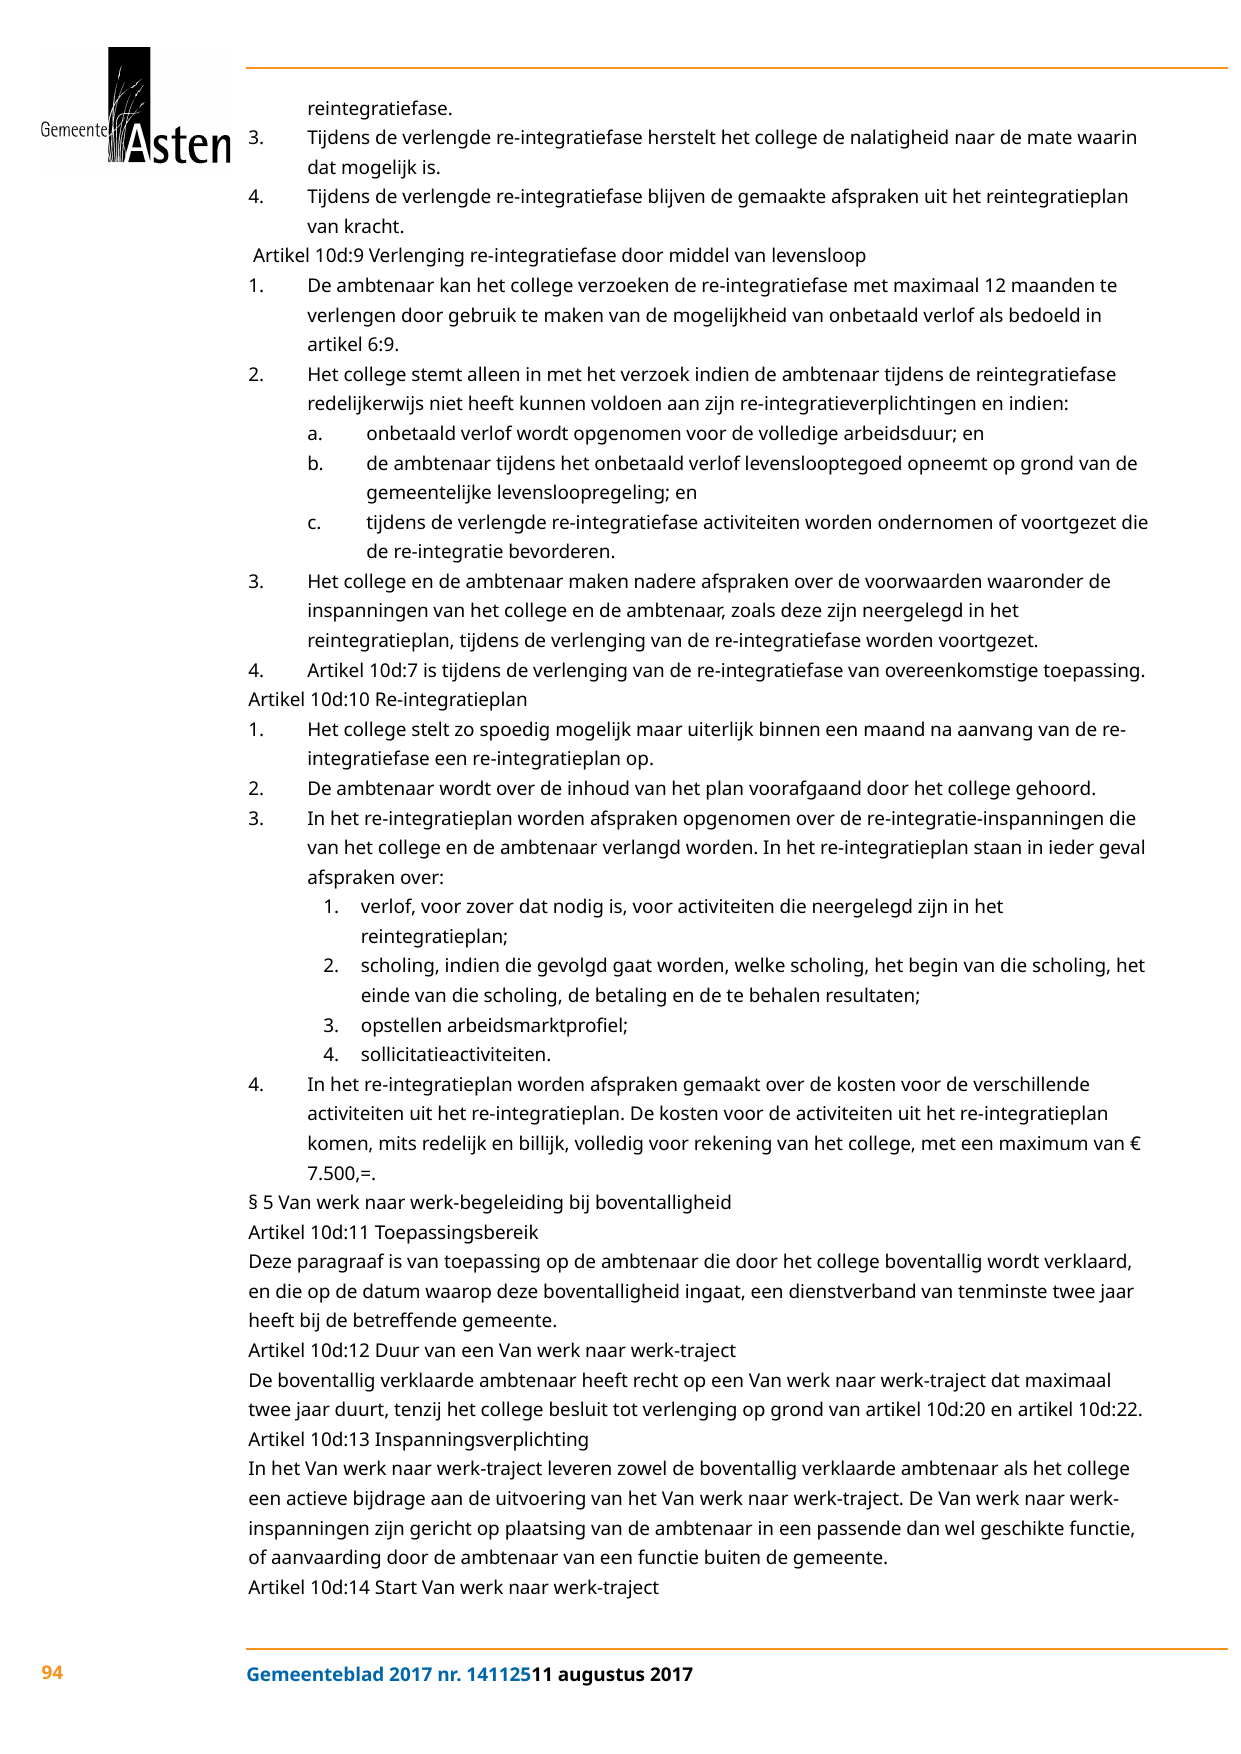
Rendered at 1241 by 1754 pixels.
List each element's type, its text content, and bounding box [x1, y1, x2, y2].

list De ambtenaar wordt over de inhoud van het plan voorafgaand door het college gehoord. [248, 775, 1152, 801]
text De boventallig verklaarde ambtenaar heeft recht op een Van werk naar werk-traject dat maximaal twee jaar duurt, tenzij het college besluit tot verlenging op grond van artikel 10d:20 en artikel 10d:22. [248, 1367, 1152, 1422]
list de ambtenaar tijdens het onbetaald verlof levenslooptegoed opneemt op grond van de gemeentelijke levensloopregeling; en [307, 450, 1152, 505]
list reintegratiefase. [248, 95, 1152, 121]
list verlof, voor zover dat nodig is, voor activiteiten die neergelegd zijn in het reintegratieplan; [323, 893, 1152, 949]
list Het college stelt zo spoedig mogelijk maar uiterlijk binnen een maand na aanvang van de re-integratiefase een re-integratieplan op. [248, 716, 1152, 771]
text Artikel 10d:14 Start Van werk naar werk-traject [248, 1574, 1152, 1600]
text Artikel 10d:10 Re-integratieplan [248, 686, 1152, 712]
text § 5 Van werk naar werk-begeleiding bij boventalligheid [248, 1189, 1152, 1215]
list tijdens de verlengde re-integratiefase activiteiten worden ondernomen of voortgezet die de re-integratie bevorderen. [307, 509, 1152, 564]
list sollicitatieactiviteiten. [323, 1041, 1152, 1067]
list Tijdens de verlengde re-integratiefase blijven de gemaakte afspraken uit het reintegratieplan van kracht. [248, 183, 1152, 239]
list Het college stemt alleen in met het verzoek indien de ambtenaar tijdens de reintegratiefase redelijkerwijs niet heeft kunnen voldoen aan zijn re-integratieverplichtingen en indien: [248, 361, 1152, 416]
list Tijdens de verlengde re-integratiefase herstelt het college de nalatigheid naar de mate waarin dat mogelijk is. [248, 124, 1152, 180]
text Artikel 10d:13 Inspanningsverplichting [248, 1426, 1152, 1452]
list De ambtenaar kan het college verzoeken de re-integratiefase met maximaal 12 maanden te verlengen door gebruik te maken van de mogelijkheid van onbetaald verlof als bedoeld in artikel 6:9. [248, 272, 1152, 357]
text Deze paragraaf is van toepassing op de ambtenaar die door het college boventallig wordt verklaard, en die op de datum waarop deze boventalligheid ingaat, een dienstverband van tenminste twee jaar heeft bij de betreffende gemeente. [248, 1248, 1152, 1333]
list onbetaald verlof wordt opgenomen voor de volledige arbeidsduur; en [307, 420, 1152, 446]
list Het college en de ambtenaar maken nadere afspraken over de voorwaarden waaronder de inspanningen van het college en de ambtenaar, zoals deze zijn neergelegd in het reintegratieplan, tijdens de verlenging van de re-integratiefase worden voortgezet. [248, 568, 1152, 653]
list In het re-integratieplan worden afspraken gemaakt over de kosten voor de verschillende activiteiten uit het re-integratieplan. De kosten voor de activiteiten uit het re-integratieplan komen, mits redelijk en billijk, volledig voor rekening van het college, met een maximum van € 7.500,=. [248, 1071, 1152, 1186]
list In het re-integratieplan worden afspraken opgenomen over de re-integratie-inspanningen die van het college en de ambtenaar verlangd worden. In het re-integratieplan staan in ieder geval afspraken over: [248, 805, 1152, 890]
list opstellen arbeidsmarktprofiel; [323, 1012, 1152, 1038]
text Artikel 10d:9 Verlenging re-integratiefase door middel van levensloop [248, 243, 1152, 268]
picture [41, 47, 231, 172]
list Artikel 10d:7 is tijdens de verlenging van de re-integratiefase van overeenkomstige toepassing. [248, 657, 1152, 683]
text Artikel 10d:11 Toepassingsbereik [248, 1219, 1152, 1245]
list scholing, indien die gevolgd gaat worden, welke scholing, het begin van die scholing, het einde van die scholing, de betaling en de te behalen resultaten; [323, 953, 1152, 1008]
text In het Van werk naar werk-traject leveren zowel de boventallig verklaarde ambtenaar als het college een actieve bijdrage aan de uitvoering van het Van werk naar werk-traject. De Van werk naar werk-inspanningen zijn gericht op plaatsing van de ambtenaar in een passende dan wel geschikte functie, of aanvaarding door de ambtenaar van een functie buiten de gemeente. [248, 1456, 1152, 1570]
text Artikel 10d:12 Duur van een Van werk naar werk-traject [248, 1337, 1152, 1363]
